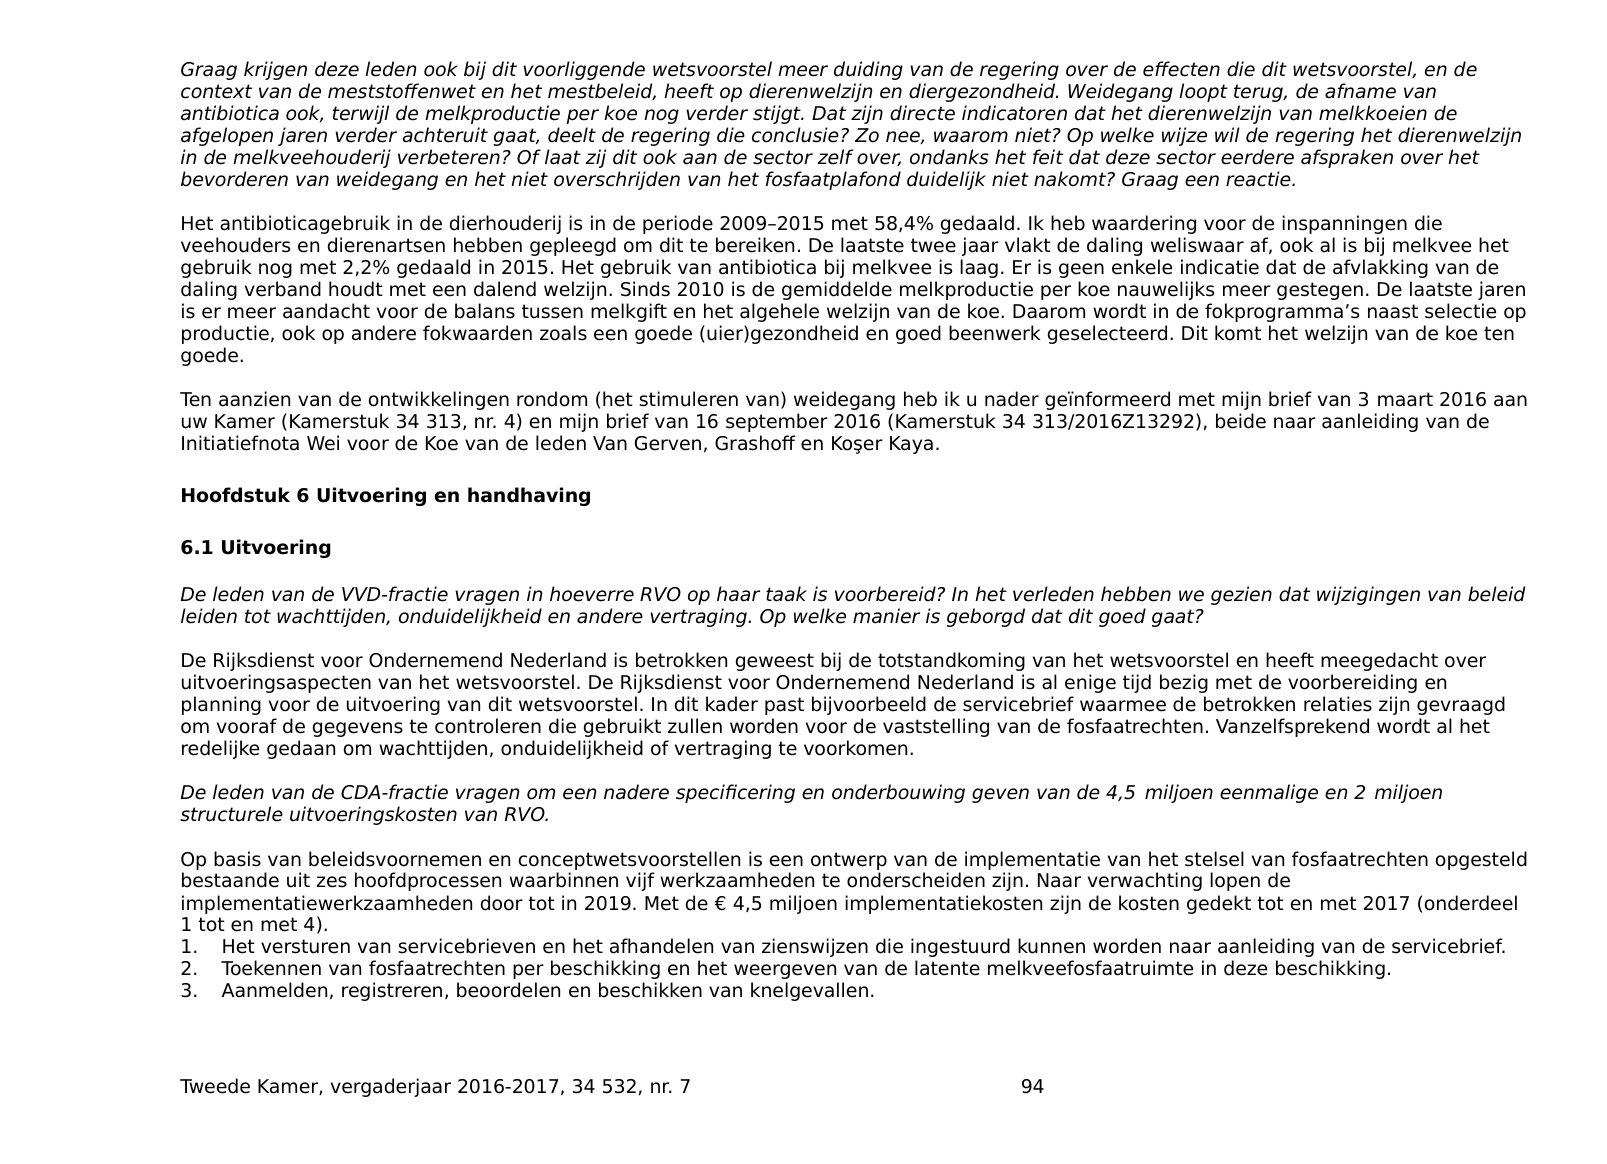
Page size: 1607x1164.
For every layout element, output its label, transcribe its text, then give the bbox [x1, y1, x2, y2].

text 1. Het versturen van servicebrieven en het afhandelen van zienswijzen die ingestuurd kunnen worden naar aanleiding van de servicebrief. [180, 936, 1529, 958]
text 2. Toekennen van fosfaatrechten per beschikking en het weergeven van de latente melkveefosfaatruimte in deze beschikking. [180, 958, 1529, 980]
text De leden van de VVD-fractie vragen in hoeverre RVO op haar taak is voorbereid? In het verleden hebben we gezien dat wijzigingen van beleid leiden tot wachttijden, onduidelijkheid en andere vertraging. Op welke manier is geborgd dat dit goed gaat? [180, 584, 1529, 628]
text 3. Aanmelden, registreren, beoordelen en beschikken van knelgevallen. [180, 980, 1529, 1002]
text Op basis van beleidsvoornemen en conceptwetsvoorstellen is een ontwerp van de implementatie van het stelsel van fosfaatrechten opgesteld bestaande uit zes hoofdprocessen waarbinnen vijf werkzaamheden te onderscheiden zijn. Naar verwachting lopen de implementatiewerkzaamheden door tot in 2019. Met de € 4,5 miljoen implementatiekosten zijn de kosten gedekt tot en met 2017 (onderdeel 1 tot en met 4). [180, 848, 1529, 936]
text Ten aanzien van de ontwikkelingen rondom (het stimuleren van) weidegang heb ik u nader geïnformeerd met mijn brief van 3 maart 2016 aan uw Kamer (Kamerstuk 34 313, nr. 4) en mijn brief van 16 september 2016 (Kamerstuk 34 313/2016Z13292), beide naar aanleiding van de Initiatiefnota Wei voor de Koe van de leden Van Gerven, Grashoff en Koşer Kaya. [180, 389, 1529, 455]
text Graag krijgen deze leden ook bij dit voorliggende wetsvoorstel meer duiding van de regering over de effecten die dit wetsvoorstel, en de context van de meststoffenwet en het mestbeleid, heeft op dierenwelzijn en diergezondheid. Weidegang loopt terug, de afname van antibiotica ook, terwijl de melkproductie per koe nog verder stijgt. Dat zijn directe indicatoren dat het dierenwelzijn van melkkoeien de afgelopen jaren verder achteruit gaat, deelt de regering die conclusie? Zo nee, waarom niet? Op welke wijze wil de regering het dierenwelzijn in de melkveehouderij verbeteren? Of laat zij dit ook aan de sector zelf over, ondanks het feit dat deze sector eerdere afspraken over het bevorderen van weidegang en het niet overschrijden van het fosfaatplafond duidelijk niet nakomt? Graag een reactie. [180, 59, 1529, 191]
subtitle Hoofdstuk 6 Uitvoering en handhaving [180, 485, 1529, 507]
text De leden van de CDA-fractie vragen om een nadere specificering en onderbouwing geven van de 4,5 miljoen eenmalige en 2 miljoen structurele uitvoeringskosten van RVO. [180, 782, 1529, 826]
subtitle 6.1 Uitvoering [180, 537, 1529, 559]
text Het antibioticagebruik in de dierhouderij is in de periode 2009–2015 met 58,4% gedaald. Ik heb waardering voor de inspanningen die veehouders en dierenartsen hebben gepleegd om dit te bereiken. De laatste twee jaar vlakt de daling weliswaar af, ook al is bij melkvee het gebruik nog met 2,2% gedaald in 2015. Het gebruik van antibiotica bij melkvee is laag. Er is geen enkele indicatie dat de afvlakking van de daling verband houdt met een dalend welzijn. Sinds 2010 is de gemiddelde melkproductie per koe nauwelijks meer gestegen. De laatste jaren is er meer aandacht voor de balans tussen melkgift en het algehele welzijn van de koe. Daarom wordt in de fokprogramma’s naast selectie op productie, ook op andere fokwaarden zoals een goede (uier)gezondheid en goed beenwerk geselecteerd. Dit komt het welzijn van de koe ten goede. [180, 213, 1529, 367]
text De Rijksdienst voor Ondernemend Nederland is betrokken geweest bij de totstandkoming van het wetsvoorstel en heeft meegedacht over uitvoeringsaspecten van het wetsvoorstel. De Rijksdienst voor Ondernemend Nederland is al enige tijd bezig met de voorbereiding en planning voor de uitvoering van dit wetsvoorstel. In dit kader past bijvoorbeeld de servicebrief waarmee de betrokken relaties zijn gevraagd om vooraf de gegevens te controleren die gebruikt zullen worden voor de vaststelling van de fosfaatrechten. Vanzelfsprekend wordt al het redelijke gedaan om wachttijden, onduidelijkheid of vertraging te voorkomen. [180, 650, 1529, 760]
